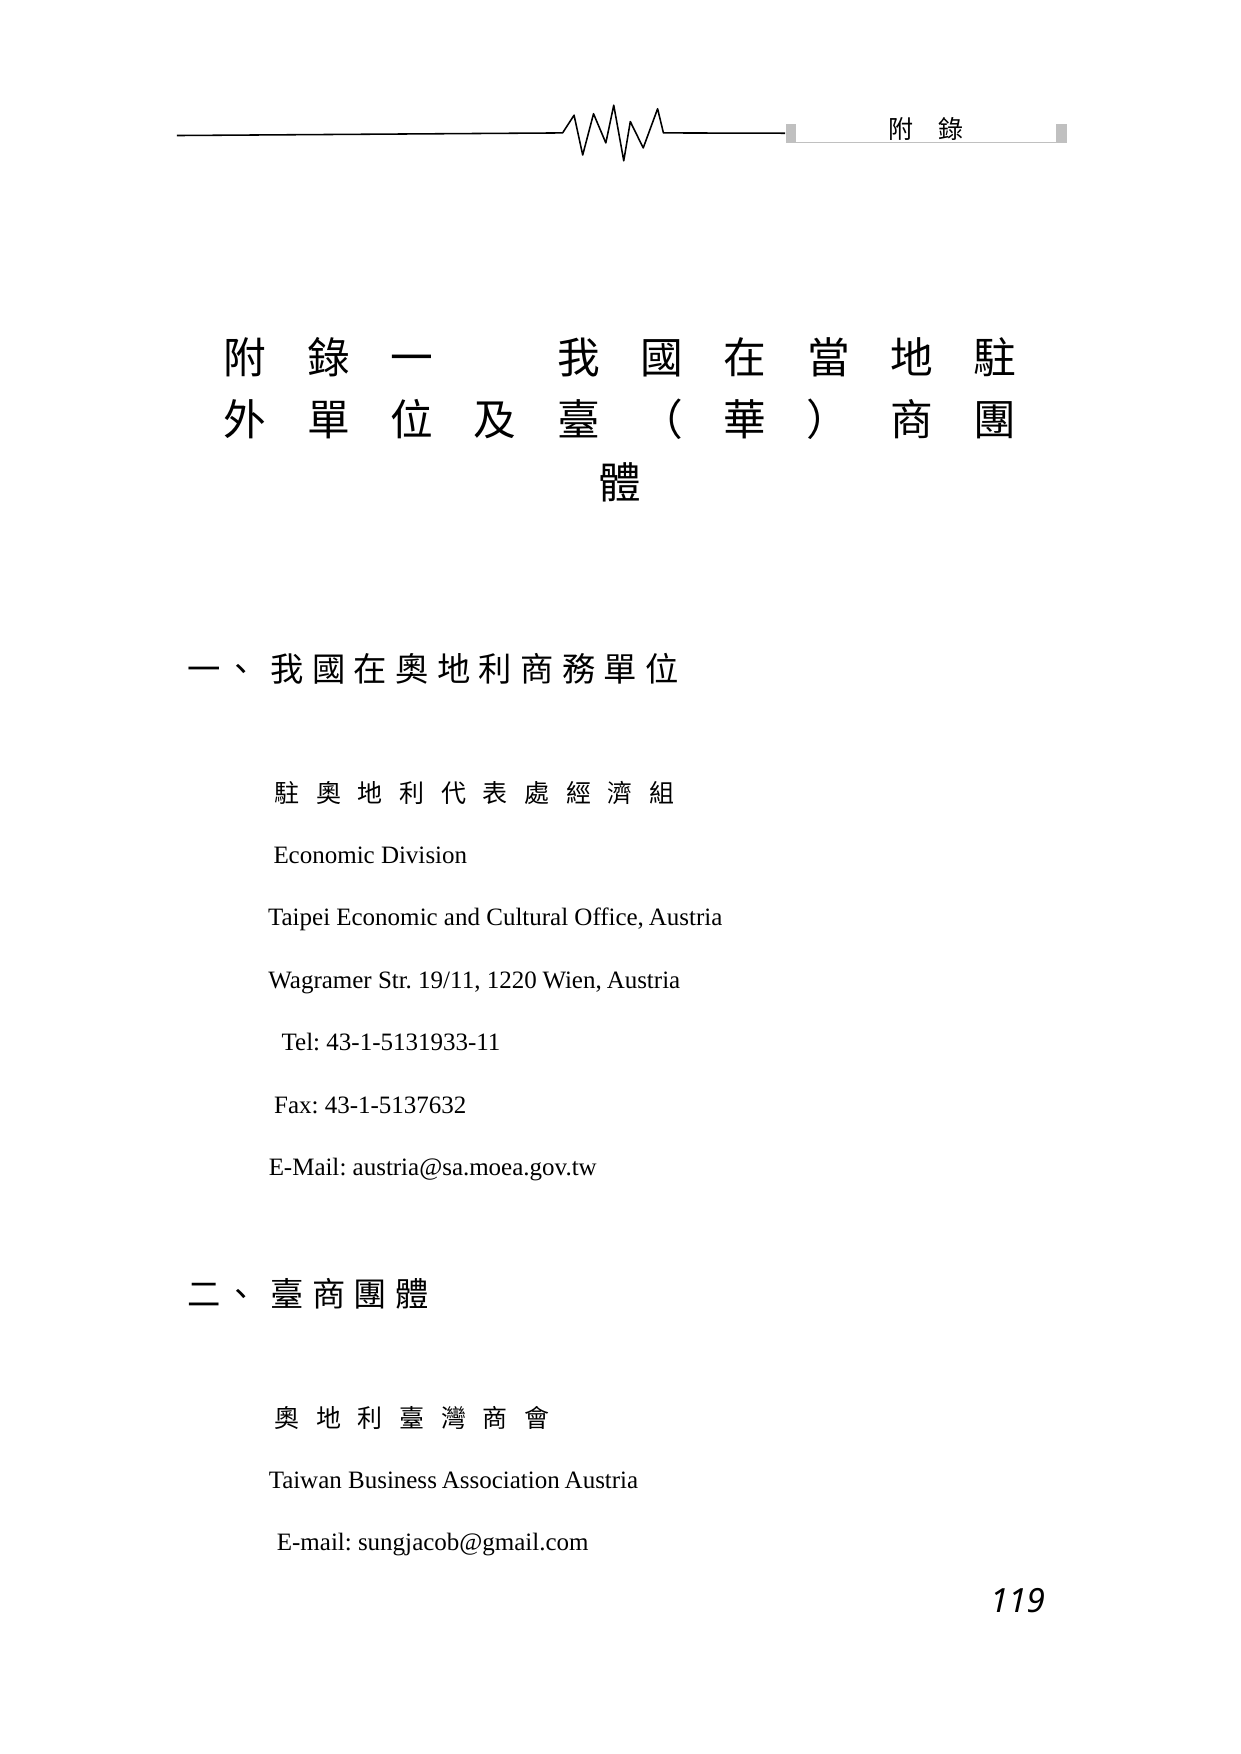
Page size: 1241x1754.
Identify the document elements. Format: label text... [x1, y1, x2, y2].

text E-mail: sungjacob@gmail.com [183, 1500, 1058, 1563]
text Taipei Economic and Cultural Office, Austria [183, 875, 1058, 938]
text 奧地利臺灣商會 [183, 1375, 1058, 1438]
text 一、我國在奧地利商務單位 [183, 625, 1058, 688]
text Wagramer Str. 19/11, 1220 Wien, Austria [183, 938, 1058, 1000]
text E-Mail: austria@sa.moea.gov.tw [183, 1125, 1058, 1188]
text 駐奧地利代表處經濟組 [183, 750, 1058, 813]
text Taiwan Business Association Austria [183, 1438, 1058, 1500]
text Tel: 43-1-5131933-11 [183, 1000, 1058, 1063]
text Fax: 43-1-5137632 [183, 1063, 1058, 1125]
text Economic Division [183, 813, 1058, 875]
text 二、臺商團體 [183, 1250, 1058, 1313]
text 附錄一 我國在當地駐外單位及臺（華）商團體 [183, 313, 1058, 500]
